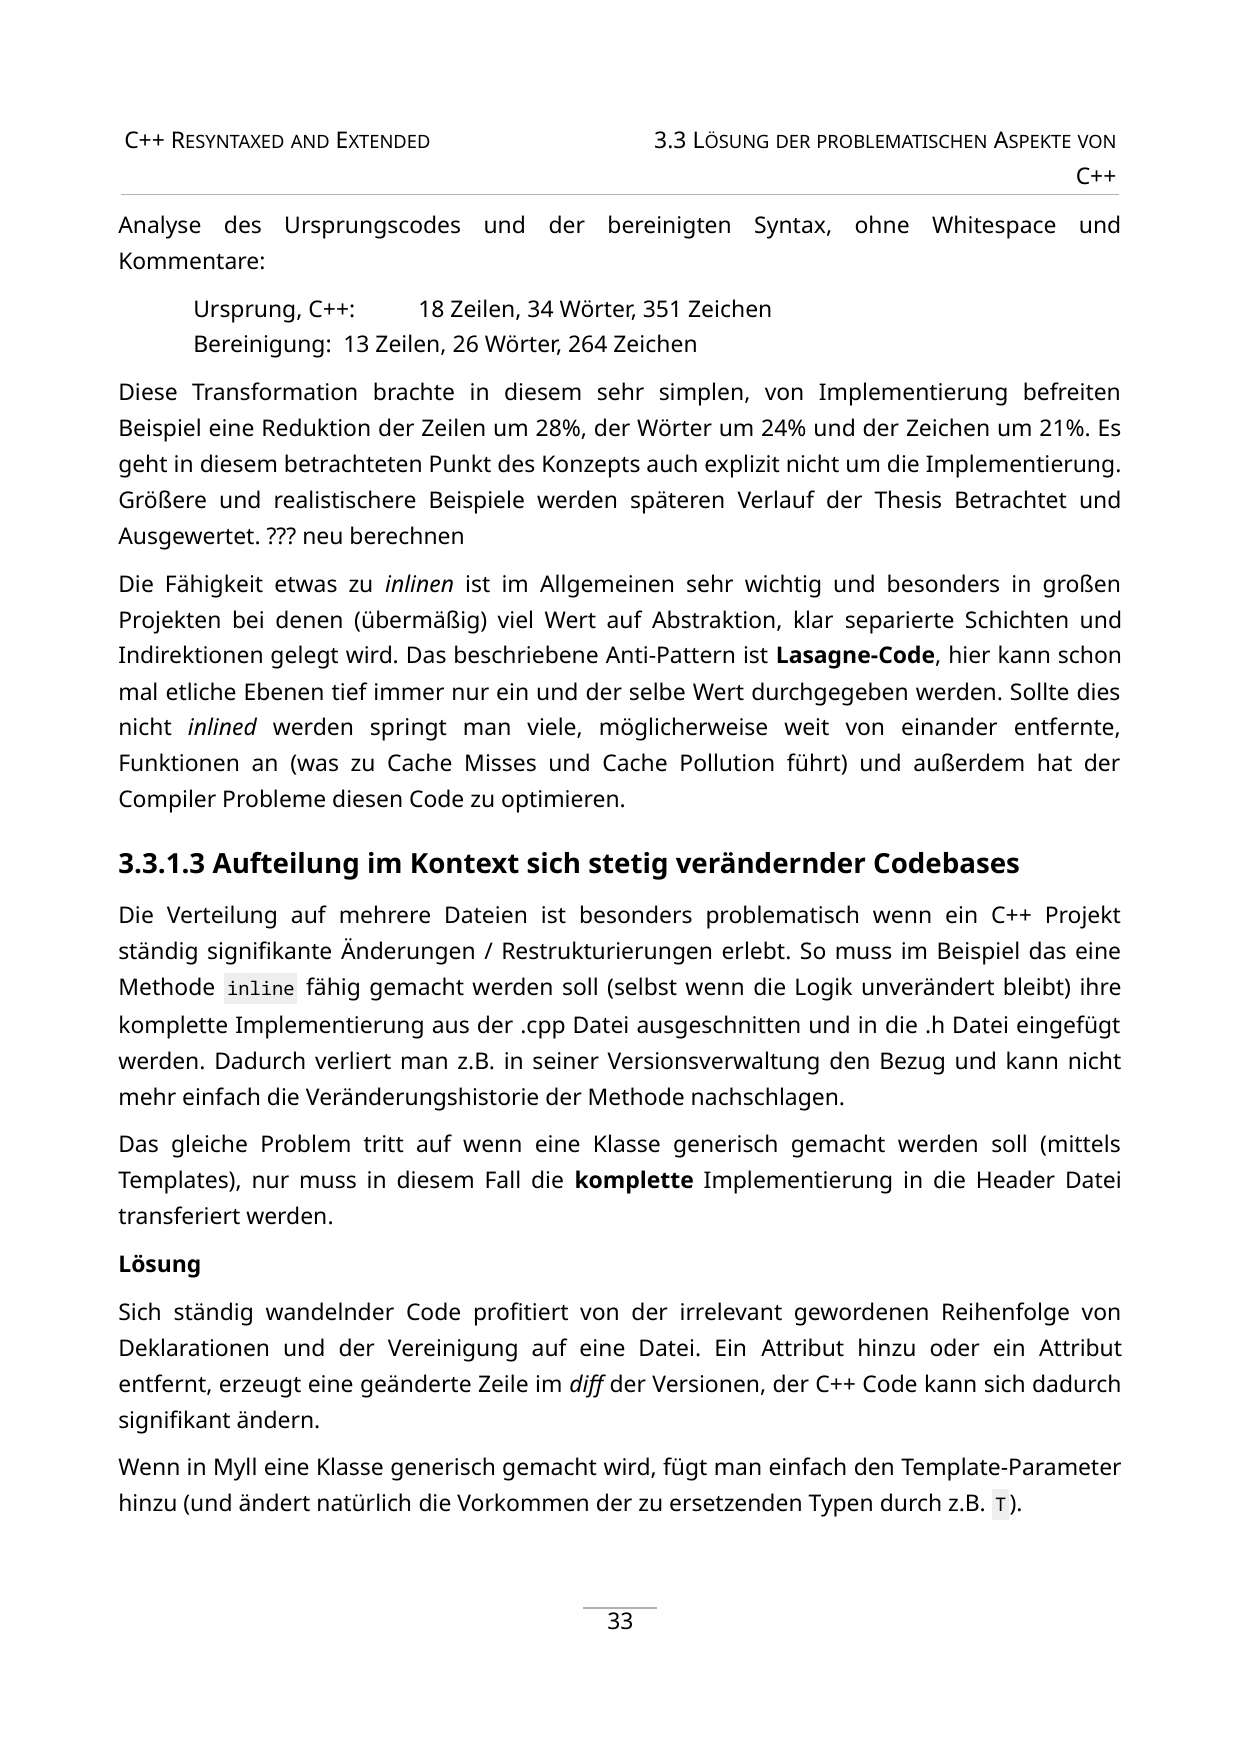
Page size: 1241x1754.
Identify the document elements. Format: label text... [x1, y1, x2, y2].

subtitle Aufteilung im Kontext sich stetig verändernder Codebases [118, 843, 1122, 881]
text Die Verteilung auf mehrere Dateien ist besonders problematisch wenn ein C++ Projekt ständig signifikante Änderungen / Restrukturierungen erlebt. So muss im Beispiel das eine Methode inline fähig gemacht werden soll (selbst wenn die Logik unverändert bleibt) ihre komplette Implementierung aus der .cpp Datei ausgeschnitten und in die .h Datei eingefügt werden. Dadurch verliert man z.B. in seiner Versionsverwaltung den Bezug und kann nicht mehr einfach die Veränderungshistorie der Methode nachschlagen. [118, 899, 1122, 1112]
text Lösung [118, 1248, 1122, 1279]
text Wenn in Myll eine Klasse generisch gemacht wird, fügt man einfach den Template-Parameter hinzu (und ändert natürlich die Vorkommen der zu ersetzenden Typen durch z.B. T). [118, 1451, 1122, 1520]
text Analyse des Ursprungscodes und der bereinigten Syntax, ohne Whitespace und Kommentare: [118, 209, 1122, 276]
text Die Fähigkeit etwas zu inlinen ist im Allgemeinen sehr wichtig und besonders in großen Projekten bei denen (übermäßig) viel Wert auf Abstraktion, klar separierte Schichten und Indirektionen gelegt wird. Das beschriebene Anti-Pattern ist Lasagne-Code, hier kann schon mal etliche Ebenen tief immer nur ein und der selbe Wert durchgegeben werden. Sollte dies nicht inlined werden springt man viele, möglicherweise weit von einander entfernte, Funktionen an (was zu Cache Misses und Cache Pollution führt) und außerdem hat der Compiler Probleme diesen Code zu optimieren. [118, 568, 1122, 814]
text Diese Transformation brachte in diesem sehr simplen, von Implementierung befreiten Beispiel eine Reduktion der Zeilen um 28%, der Wörter um 24% und der Zeichen um 21%. Es geht in diesem betrachteten Punkt des Konzepts auch explizit nicht um die Implementierung. Größere und realistischere Beispiele werden späteren Verlauf der Thesis Betrachtet und Ausgewertet. ??? neu berechnen [118, 376, 1122, 551]
text Ursprung, C++: 18 Zeilen, 34 Wörter, 351 Zeichen Bereinigung: 13 Zeilen, 26 Wörter, 264 Zeichen [193, 292, 1122, 360]
text Sich ständig wandelnder Code profitiert von der irrelevant gewordenen Reihenfolge von Deklarationen und der Vereinigung auf eine Datei. Ein Attribut hinzu oder ein Attribut entfernt, erzeugt eine geänderte Zeile im diff der Versionen, der C++ Code kann sich dadurch signifikant ändern. [118, 1296, 1122, 1435]
text Das gleiche Problem tritt auf wenn eine Klasse generisch gemacht werden soll (mittels Templates), nur muss in diesem Fall die komplette Implementierung in die Header Datei transferiert werden. [118, 1128, 1122, 1232]
